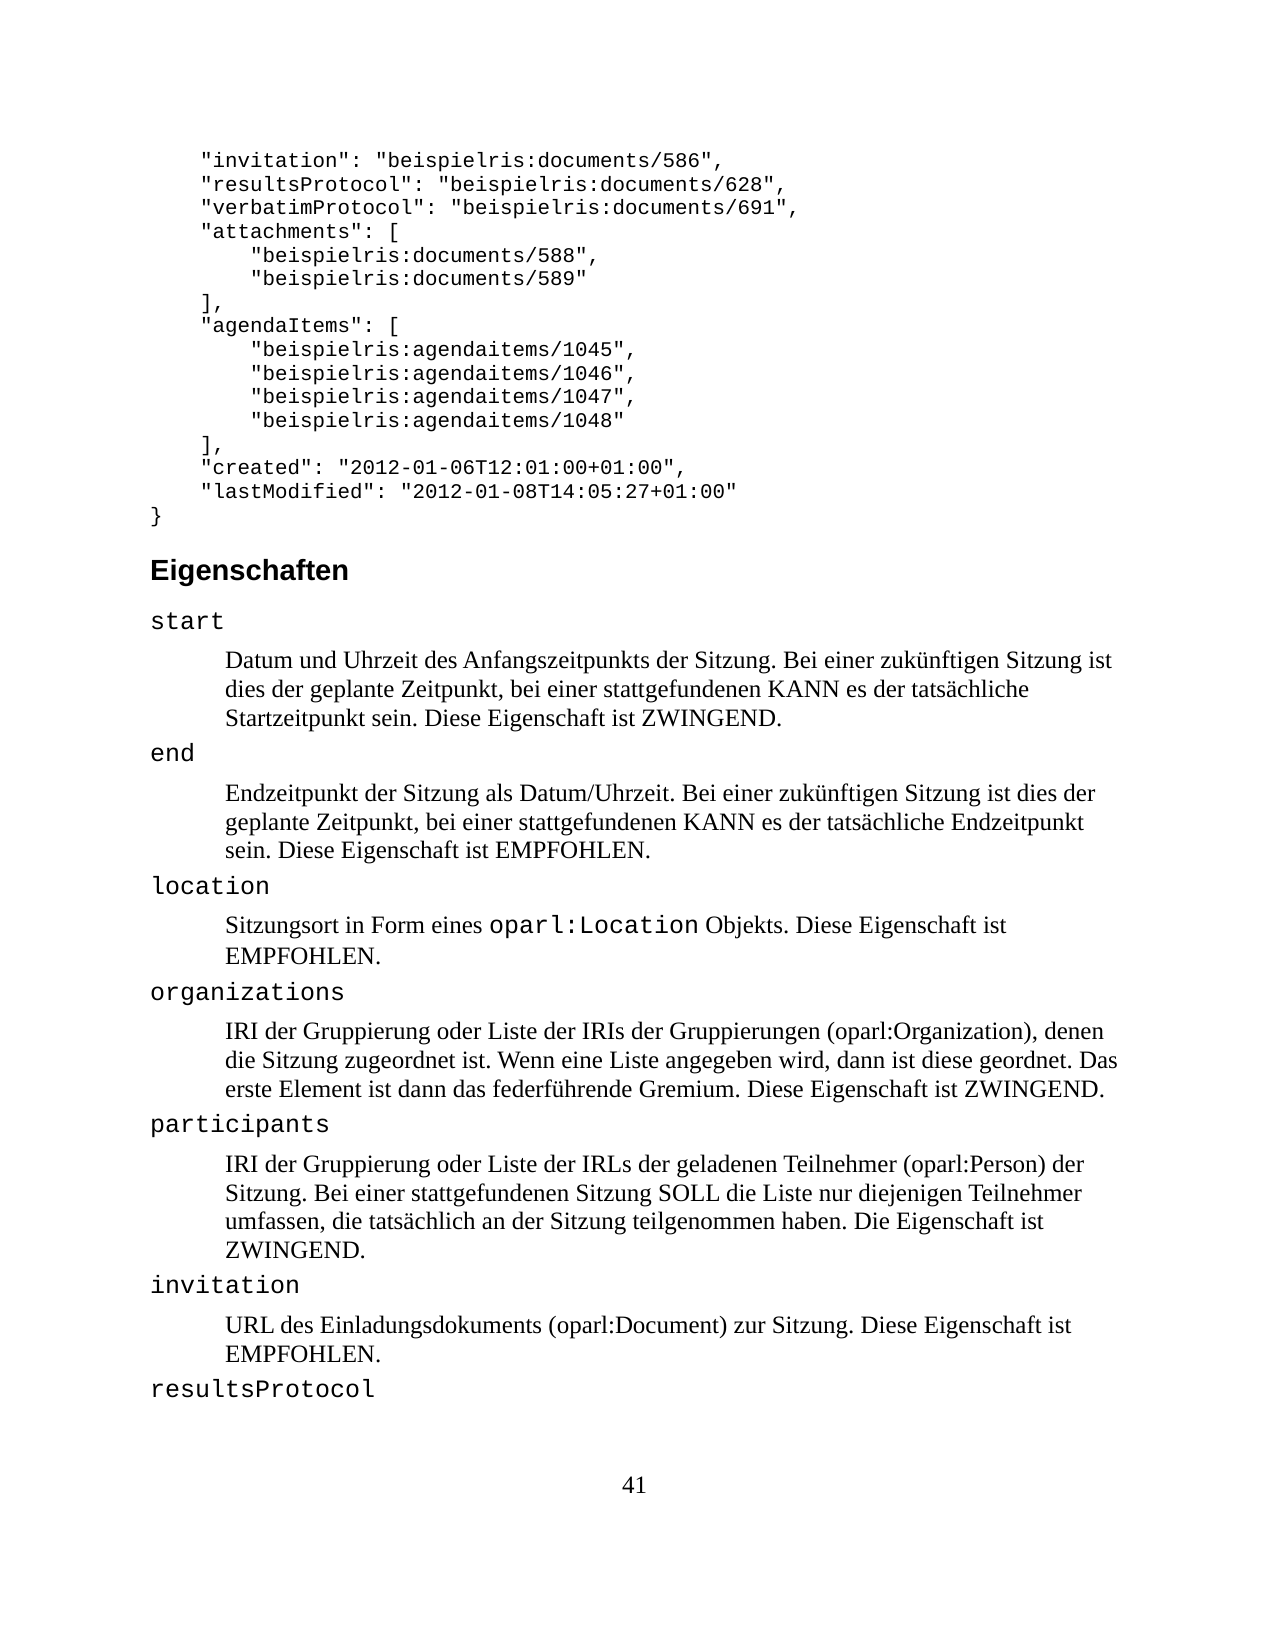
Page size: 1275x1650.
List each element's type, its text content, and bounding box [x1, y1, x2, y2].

text "invitation": "beispielris:documents/586", [150, 150, 1125, 174]
text participants [150, 1112, 1125, 1140]
text "resultsProtocol": "beispielris:documents/628", [150, 174, 1125, 197]
text IRI der Gruppierung oder Liste der IRLs der geladenen Teilnehmer (oparl:Person) der Sitzung. Bei einer stattgefundenen Sitzung SOLL die Liste nur diejenigen Teilnehmer umfassen, die tatsächlich an der Sitzung teilgenommen haben. Die Eigenschaft ist ZWINGEND. [225, 1149, 1125, 1264]
text "verbatimProtocol": "beispielris:documents/691", [150, 197, 1125, 221]
text Datum und Uhrzeit des Anfangszeitpunkts der Sitzung. Bei einer zukünftigen Sitzung ist dies der geplante Zeitpunkt, bei einer stattgefundenen KANN es der tatsächliche Startzeitpunkt sein. Diese Eigenschaft ist ZWINGEND. [225, 646, 1125, 732]
text } [150, 505, 1125, 528]
text Sitzungsort in Form eines oparl:Location Objekts. Diese Eigenschaft ist EMPFOHLEN. [225, 911, 1125, 970]
subtitle Eigenschaften [150, 553, 1125, 587]
text organizations [150, 979, 1125, 1007]
text "created": "2012-01-06T12:01:00+01:00", [150, 457, 1125, 481]
text "beispielris:agendaitems/1046", [150, 363, 1125, 386]
text resultsProtocol [150, 1377, 1125, 1405]
text location [150, 873, 1125, 902]
text "lastModified": "2012-01-08T14:05:27+01:00" [150, 481, 1125, 505]
text ], [150, 434, 1125, 457]
text invitation [150, 1273, 1125, 1301]
text ], [150, 292, 1125, 316]
text "agendaItems": [ [150, 316, 1125, 339]
text IRI der Gruppierung oder Liste der IRIs der Gruppierungen (oparl:Organization), denen die Sitzung zugeordnet ist. Wenn eine Liste angegeben wird, dann ist diese geordnet. Das erste Element ist dann das federführende Gremium. Diese Eigenschaft ist ZWINGEND. [225, 1016, 1125, 1103]
text "beispielris:agendaitems/1047", [150, 386, 1125, 410]
text "attachments": [ [150, 221, 1125, 244]
text "beispielris:documents/588", [150, 244, 1125, 268]
text Endzeitpunkt der Sitzung als Datum/Uhrzeit. Bei einer zukünftigen Sitzung ist dies der geplante Zeitpunkt, bei einer stattgefundenen KANN es der tatsächliche Endzeitpunkt sein. Diese Eigenschaft ist EMPFOHLEN. [225, 778, 1125, 864]
text start [150, 608, 1125, 637]
text URL des Einladungsdokuments (oparl:Document) zur Sitzung. Diese Eigenschaft ist EMPFOHLEN. [225, 1310, 1125, 1368]
text "beispielris:documents/589" [150, 268, 1125, 292]
text end [150, 741, 1125, 769]
text "beispielris:agendaitems/1045", [150, 339, 1125, 363]
text "beispielris:agendaitems/1048" [150, 410, 1125, 434]
